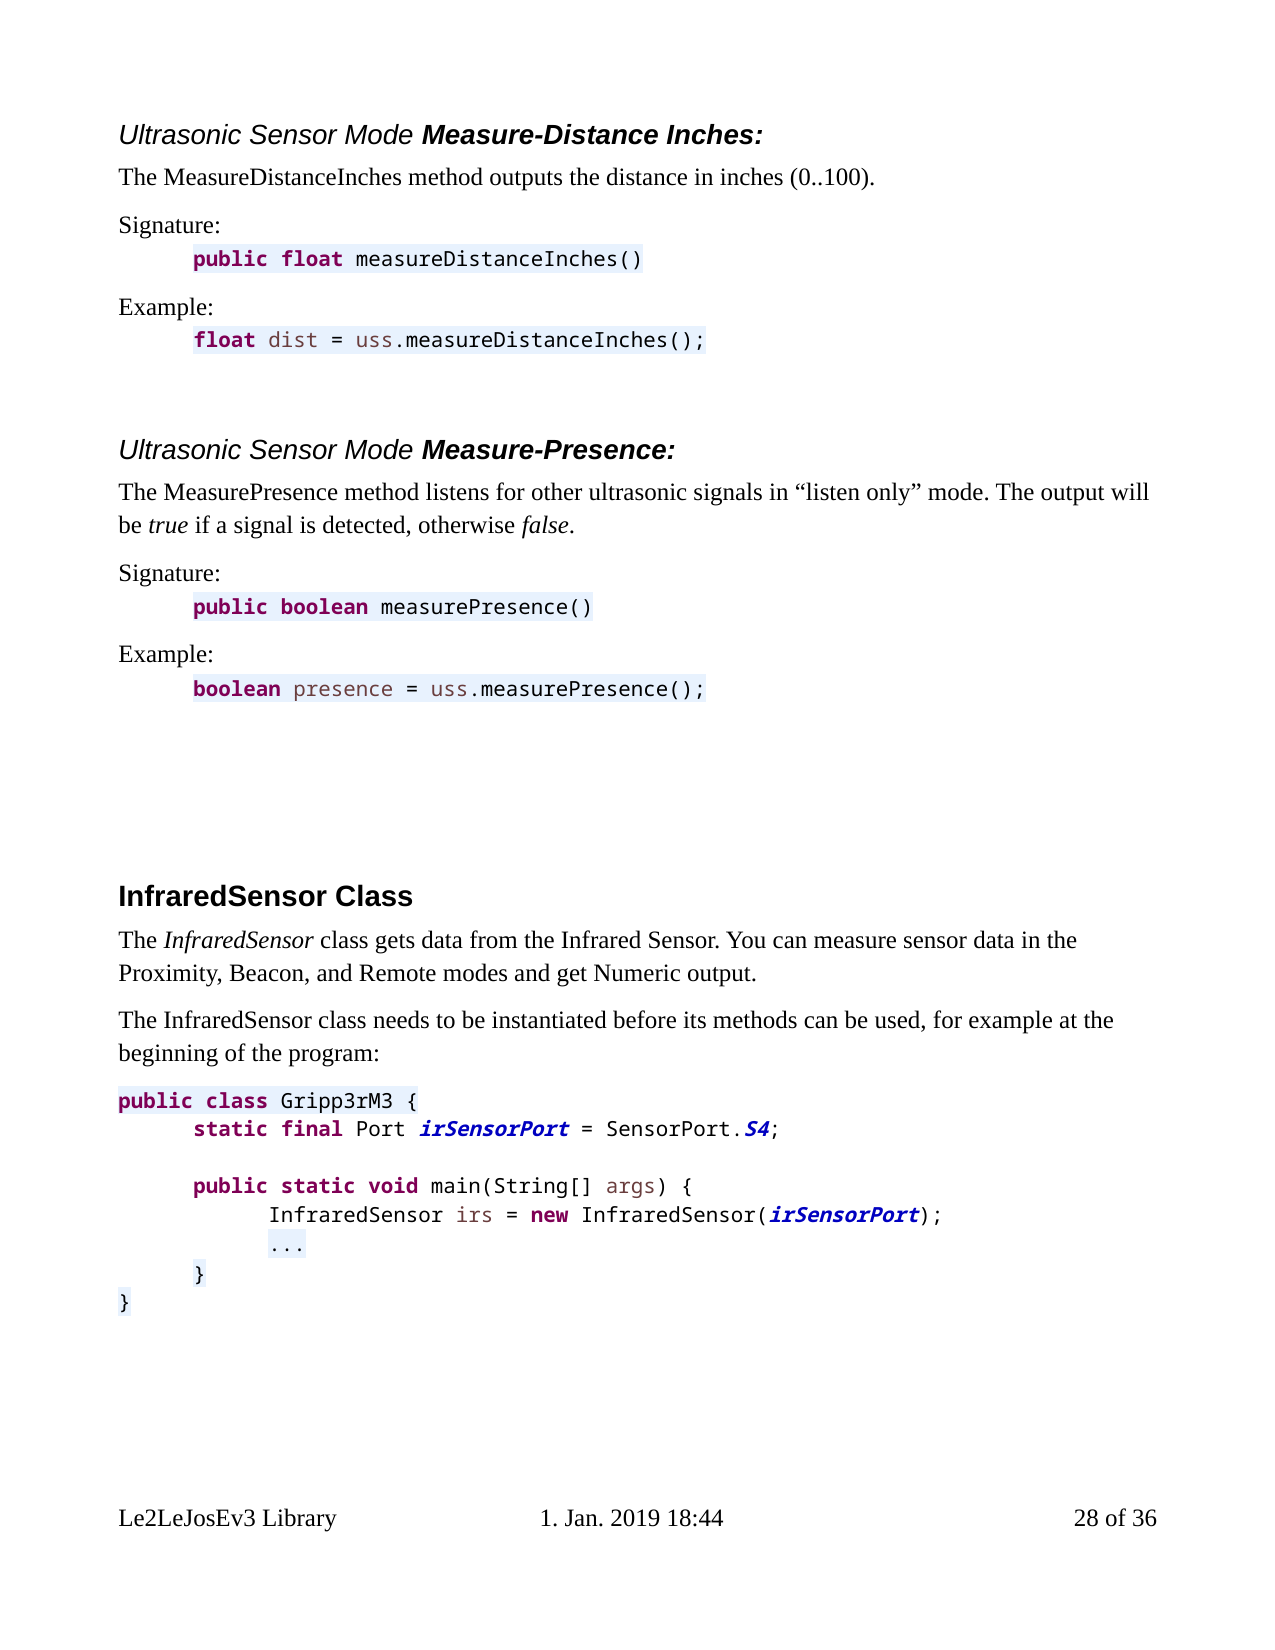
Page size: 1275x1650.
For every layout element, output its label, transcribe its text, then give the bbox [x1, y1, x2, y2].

text } [118, 1287, 1157, 1316]
text public class Gripp3rM3 { [118, 1086, 1157, 1114]
text The InfraredSensor class needs to be instantiated before its methods can be used, for example at the beginning of the program: [118, 1005, 1157, 1067]
text } [118, 1258, 1157, 1287]
text The MeasurePresence method listens for other ultrasonic signals in “listen only” mode. The output will be true if a signal is detected, otherwise false. [118, 477, 1157, 539]
text ... [118, 1228, 1157, 1258]
text Signature: public float measureDistanceInches() [118, 210, 1157, 273]
text Example: boolean presence = uss.measurePresence(); [118, 639, 1157, 702]
text InfraredSensor irs = new InfraredSensor(irSensorPort); [118, 1200, 1157, 1228]
text public static void main(String[] args) { [118, 1171, 1157, 1200]
text static final Port irSensorPort = SensorPort.S4; [118, 1114, 1157, 1143]
text The MeasureDistanceInches method outputs the distance in inches (0..100). [118, 162, 1157, 191]
subtitle Ultrasonic Sensor Mode Measure-Presence: [118, 433, 1157, 465]
text The InfraredSensor class gets data from the Infrared Sensor. You can measure sensor data in the Proximity, Beacon, and Remote modes and get Numeric output. [118, 925, 1157, 986]
text Example: float dist = uss.measureDistanceInches(); [118, 292, 1157, 354]
subtitle Ultrasonic Sensor Mode Measure-Distance Inches: [118, 118, 1157, 150]
subtitle InfraredSensor Class [118, 878, 1157, 912]
text Signature: public boolean measurePresence() [118, 558, 1157, 621]
